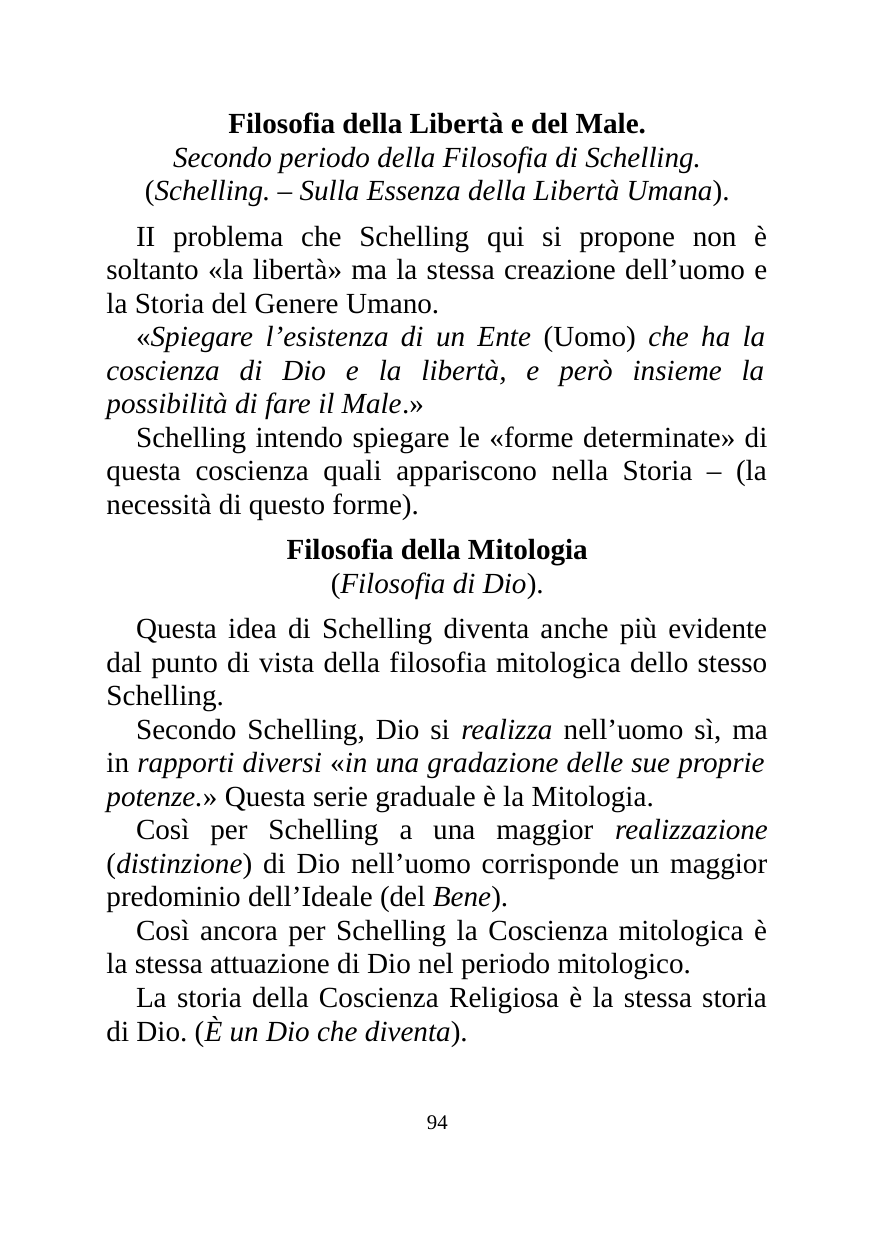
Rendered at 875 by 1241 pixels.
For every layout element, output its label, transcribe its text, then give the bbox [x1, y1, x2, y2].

text II problema che Schelling qui si propone non è soltanto «la libertà» ma la stessa creazione dell’uomo e la Storia del Genere Umano. [106, 219, 768, 319]
subtitle Filosofia della Mitologia (Filosofia di Dio). [106, 532, 768, 599]
text La storia della Coscienza Religiosa è la stessa storia di Dio. (È un Dio che diventa). [106, 980, 768, 1047]
text Così ancora per Schelling la Coscienza mitologica è la stessa attuazione di Dio nel periodo mitologico. [106, 913, 768, 980]
text «Spiegare l’esistenza di un Ente (Uomo) che ha la coscienza di Dio e la libertà, e però insieme la possibilità di fare il Male.» [106, 319, 768, 420]
text Schelling intendo spiegare le «forme determinate» di questa coscienza quali appariscono nella Storia – (la necessità di questo forme). [106, 420, 768, 521]
text Così per Schelling a una maggior realizzazione (distinzione) di Dio nell’uomo corrisponde un maggior predominio dell’Ideale (del Bene). [106, 812, 768, 913]
subtitle Filosofia della Libertà e del Male. Secondo periodo della Filosofia di Schelling. (Schelling. – Sulla Essenza della Libertà Umana). [106, 106, 768, 207]
text Secondo Schelling, Dio si realizza nell’uomo sì, ma in rapporti diversi «in una gradazione delle sue proprie potenze.» Questa serie graduale è la Mitologia. [106, 712, 768, 812]
text Questa idea di Schelling diventa anche più evidente dal punto di vista della filosofia mitologica dello stesso Schelling. [106, 611, 768, 712]
